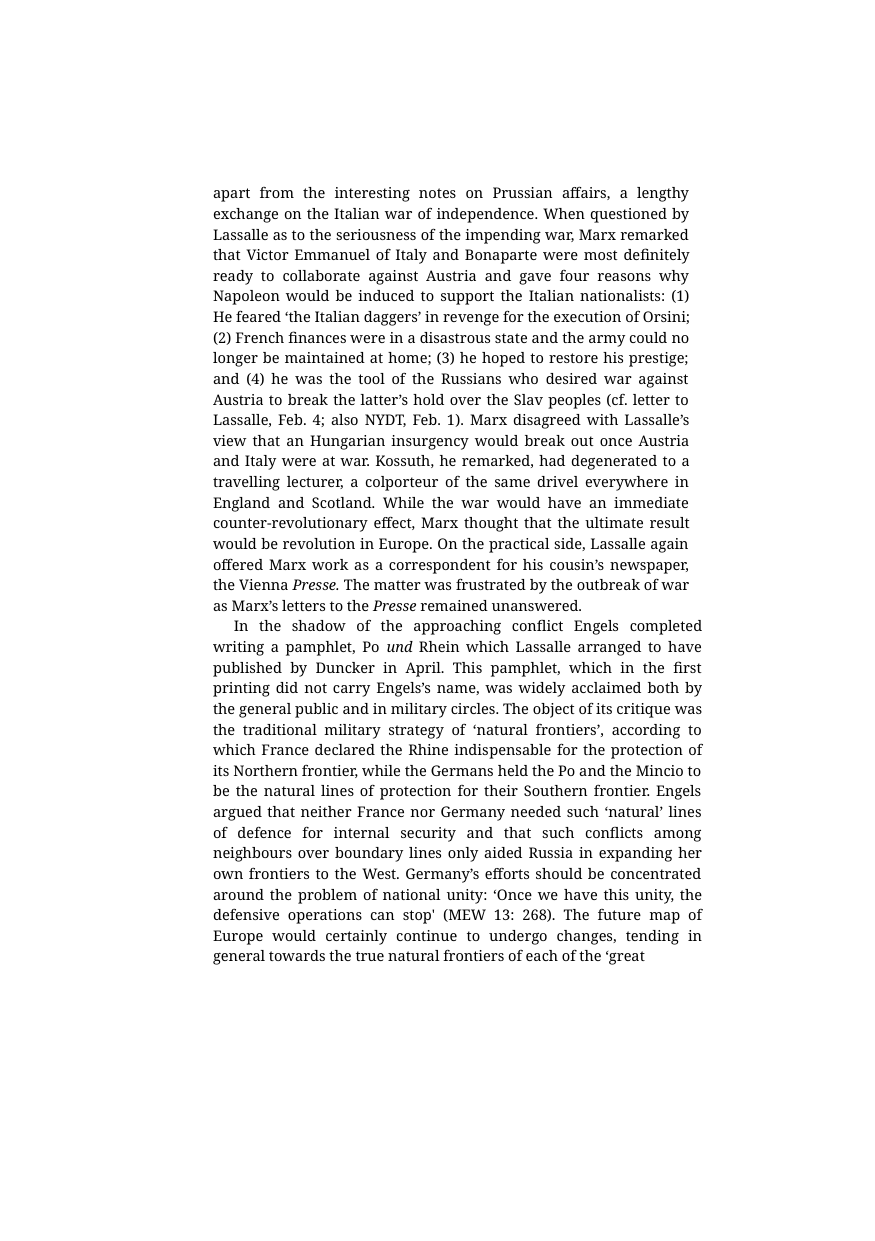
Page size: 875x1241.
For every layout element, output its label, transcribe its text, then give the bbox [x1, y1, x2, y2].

text apart from the interesting notes on Prussian affairs, a lengthy exchange on the Italian war of independence. When questioned by Lassalle as to the seriousness of the impending war, Marx remarked that Victor Emmanuel of Italy and Bonaparte were most definitely ready to collaborate against Austria and gave four reasons why Napoleon would be induced to support the Italian nationalists: (1) He feared ‘the Italian daggers’ in re­venge for the execution of Orsini; (2) French finances were in a disastrous state and the army could no longer be maintained at home; (3) he hoped to restore his prestige; and (4) he was the tool of the Russians who desired war against Austria to break the latter’s hold over the Slav peoples (cf. letter to Lassalle, Feb. 4; also NYDT, Feb. 1). Marx disagreed with Lassalle’s view that an Hungarian insurgency would break out once Austria and Italy were at war. Kossuth, he remarked, had degenerated to a travelling lecturer, a colporteur of the same drivel everywhere in England and Scotland. While the war would have an immediate counter-revolutionary effect, Marx thought that the ultimate result would be revolution in Europe. On the practical side, Lassalle again offered Marx work as a correspondent for his cousin’s newspaper, the Vienna Presse. The matter was frustrated by the outbreak of war as Marx’s letters to the Presse remained unanswered. [213, 182, 690, 615]
text In the shadow of the approaching conflict Engels completed writing a pamphlet, Po und Rhein which Lassalle arranged to have published by Duncker in April. This pamphlet, which in the first printing did not carry Engels’s name, was widely acclaimed both by the general public and in military circles. The object of its critique was the traditional military strategy of ‘natural frontiers’, according to which France declared the Rhine indis­pensable for the protection of its Northern frontier, while the Germans held the Po and the Mincio to be the natural lines of protection for their Southern frontier. Engels argued that neither France nor Germany needed such ‘natural’ lines of defence for internal security and that such conflicts among neighbours over boundary lines only aided Russia in expanding her own frontiers to the West. Germany’s efforts should be concentrated around the problem of national unity: ‘Once we have this unity, the defensive operations can stop' (MEW 13: 268). The future map of Europe would certainly continue to undergo changes, tending in general towards the true natural frontiers of each of the ‘great [213, 615, 702, 966]
